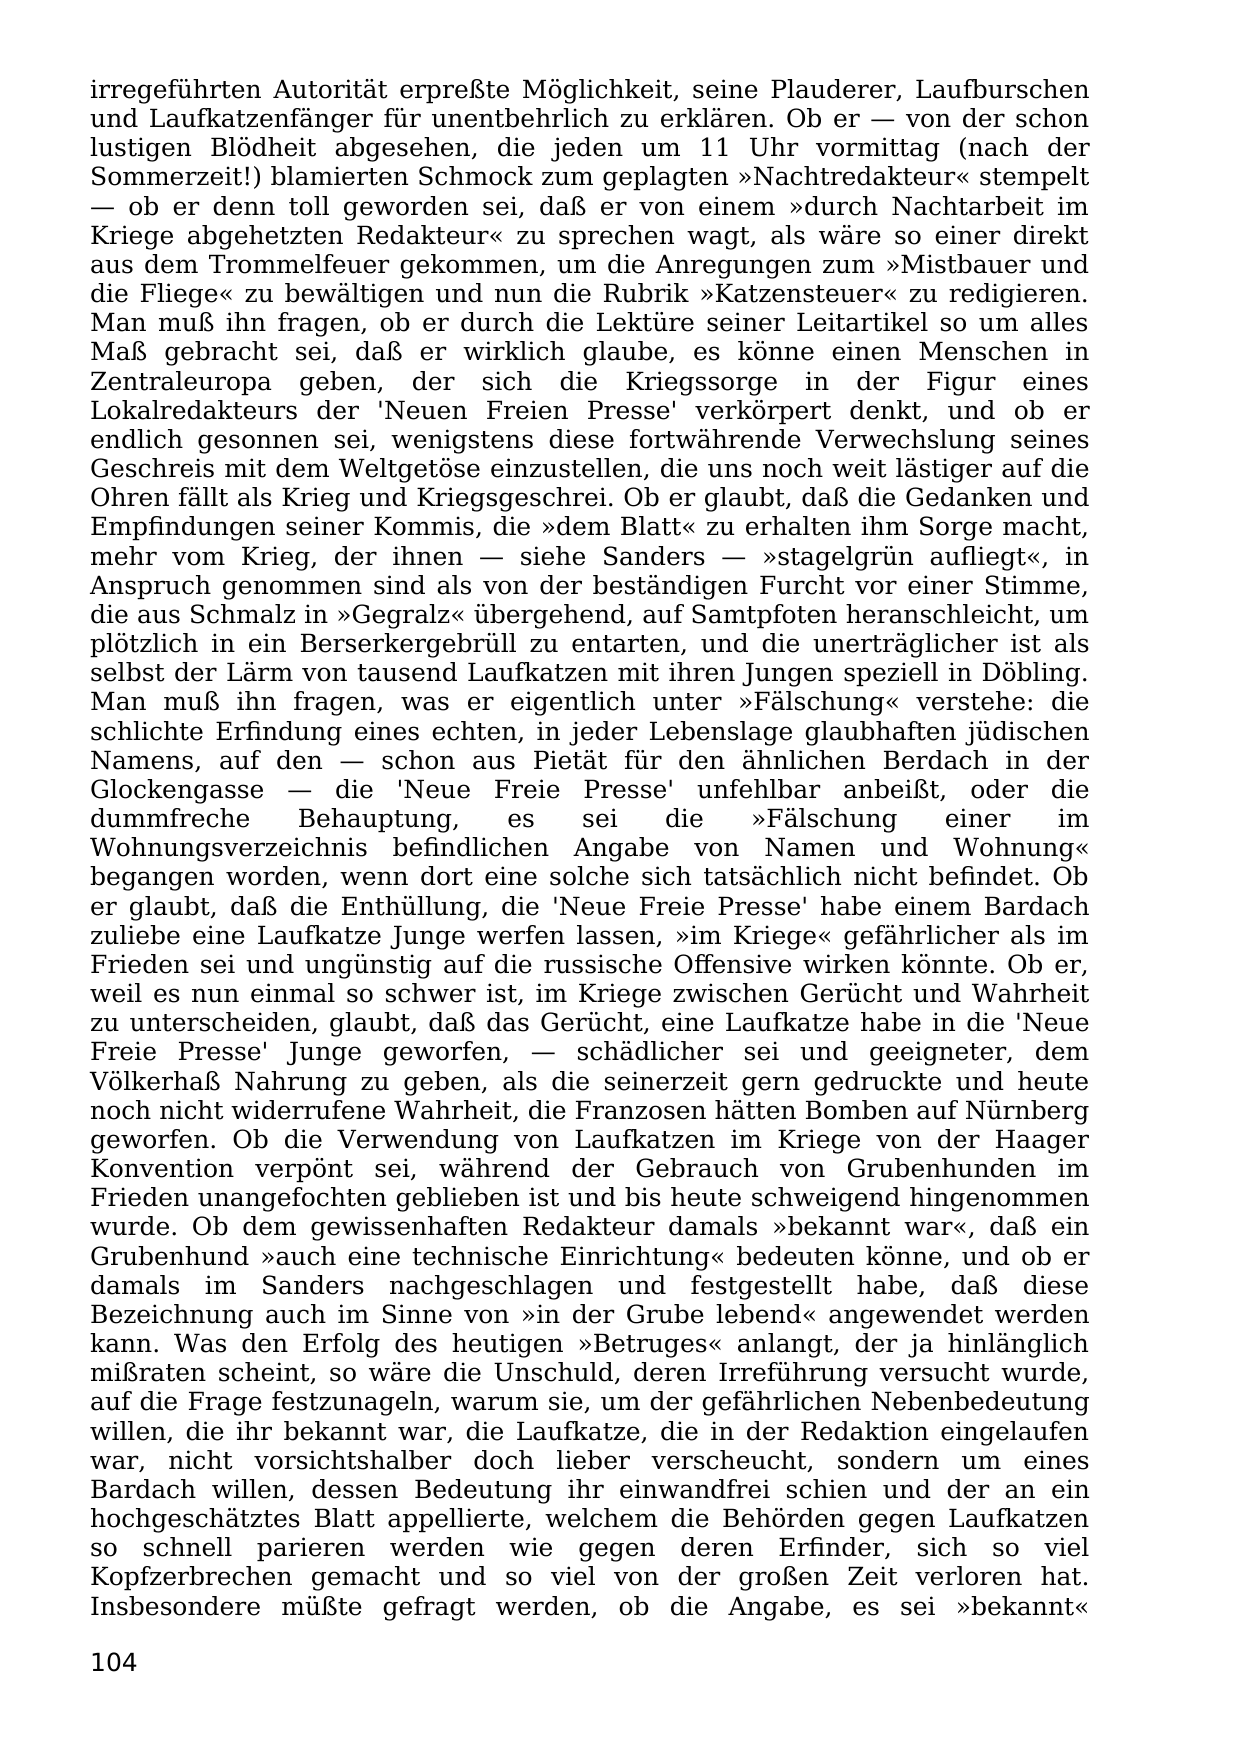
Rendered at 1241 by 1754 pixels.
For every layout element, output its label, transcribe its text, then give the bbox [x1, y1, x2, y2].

text irregeführten Autorität erpreßte Möglichkeit, seine Plauderer, Laufburschen und Laufkatzenfänger für unentbehrlich zu erklären. Ob er — von der schon lustigen Blödheit abgesehen, die jeden um 11 Uhr vormittag (nach der Sommerzeit!) blamierten Schmock zum geplagten »Nachtredakteur« stempelt — ob er denn toll geworden sei, daß er von einem »durch Nachtarbeit im Kriege abgehetzten Redakteur« zu sprechen wagt, als wäre so einer direkt aus dem Trommelfeuer gekommen, um die Anregungen zum »Mistbauer und die Fliege« zu bewältigen und nun die Rubrik »Katzensteuer« zu redigieren. Man muß ihn fragen, ob er durch die Lektüre seiner Leitartikel so um alles Maß gebracht sei, daß er wirklich glaube, es könne einen Menschen in Zentraleuropa geben, der sich die Kriegssorge in der Figur eines Lokalredakteurs der 'Neuen Freien Presse' verkörpert denkt, und ob er endlich gesonnen sei, wenigstens diese fortwährende Verwechslung seines Geschreis mit dem Weltgetöse einzustellen, die uns noch weit lästiger auf die Ohren fällt als Krieg und Kriegsgeschrei. Ob er glaubt, daß die Gedanken und Empfindungen seiner Kommis, die »dem Blatt« zu erhalten ihm Sorge macht, mehr vom Krieg, der ihnen — siehe Sanders — »stagelgrün aufliegt«, in Anspruch genommen sind als von der beständigen Furcht vor einer Stimme, die aus Schmalz in »Gegralz« übergehend, auf Samtpfoten heranschleicht, um plötzlich in ein Berserkergebrüll zu entarten, und die unerträglicher ist als selbst der Lärm von tausend Laufkatzen mit ihren Jungen speziell in Döbling. Man muß ihn fragen, was er eigentlich unter »Fälschung« verstehe: die schlichte Erfindung eines echten, in jeder Lebenslage glaubhaften jüdischen Namens, auf den — schon aus Pietät für den ähnlichen Berdach in der Glockengasse — die 'Neue Freie Presse' unfehlbar anbeißt, oder die dummfreche Behauptung, es sei die »Fälschung einer im Wohnungsverzeichnis befindlichen Angabe von Namen und Wohnung« begangen worden, wenn dort eine solche sich tatsächlich nicht befindet. Ob er glaubt, daß die Enthüllung, die 'Neue Freie Presse' habe einem Bardach zuliebe eine Laufkatze Junge werfen lassen, »im Kriege« gefährlicher als im Frieden sei und ungünstig auf die russische Offensive wirken könnte. Ob er, weil es nun einmal so schwer ist, im Kriege zwischen Gerücht und Wahrheit zu unterscheiden, glaubt, daß das Gerücht, eine Laufkatze habe in die 'Neue Freie Presse' Junge geworfen, — schädlicher sei und geeigneter, dem Völkerhaß Nahrung zu geben, als die seinerzeit gern gedruckte und heute noch nicht widerrufene Wahrheit, die Franzosen hätten Bomben auf Nürnberg geworfen. Ob die Verwendung von Laufkatzen im Kriege von der Haager Konvention verpönt sei, während der Gebrauch von Grubenhunden im Frieden unangefochten geblieben ist und bis heute schweigend hingenommen wurde. Ob dem gewissenhaften Redakteur damals »bekannt war«, daß ein Grubenhund »auch eine technische Einrichtung« bedeuten könne, und ob er damals im Sanders nachgeschlagen und festgestellt habe, daß diese Bezeichnung auch im Sinne von »in der Grube lebend« angewendet werden kann. Was den Erfolg des heutigen »Betruges« anlangt, der ja hinlänglich mißraten scheint, so wäre die Unschuld, deren Irreführung versucht wurde, auf die Frage festzunageln, warum sie, um der gefährlichen Nebenbedeutung willen, die ihr bekannt war, die Laufkatze, die in der Redaktion eingelaufen war, nicht vorsichtshalber doch lieber verscheucht, sondern um eines Bardach willen, dessen Bedeutung ihr einwandfrei schien und der an ein hochgeschätztes Blatt appellierte, welchem die Behörden gegen Laufkatzen so schnell parieren werden wie gegen deren Erfinder, sich so viel Kopfzerbrechen gemacht und so viel von der großen Zeit verloren hat. Insbesondere müßte gefragt werden, ob die Angabe, es sei »bekannt« [90, 75, 1091, 1621]
